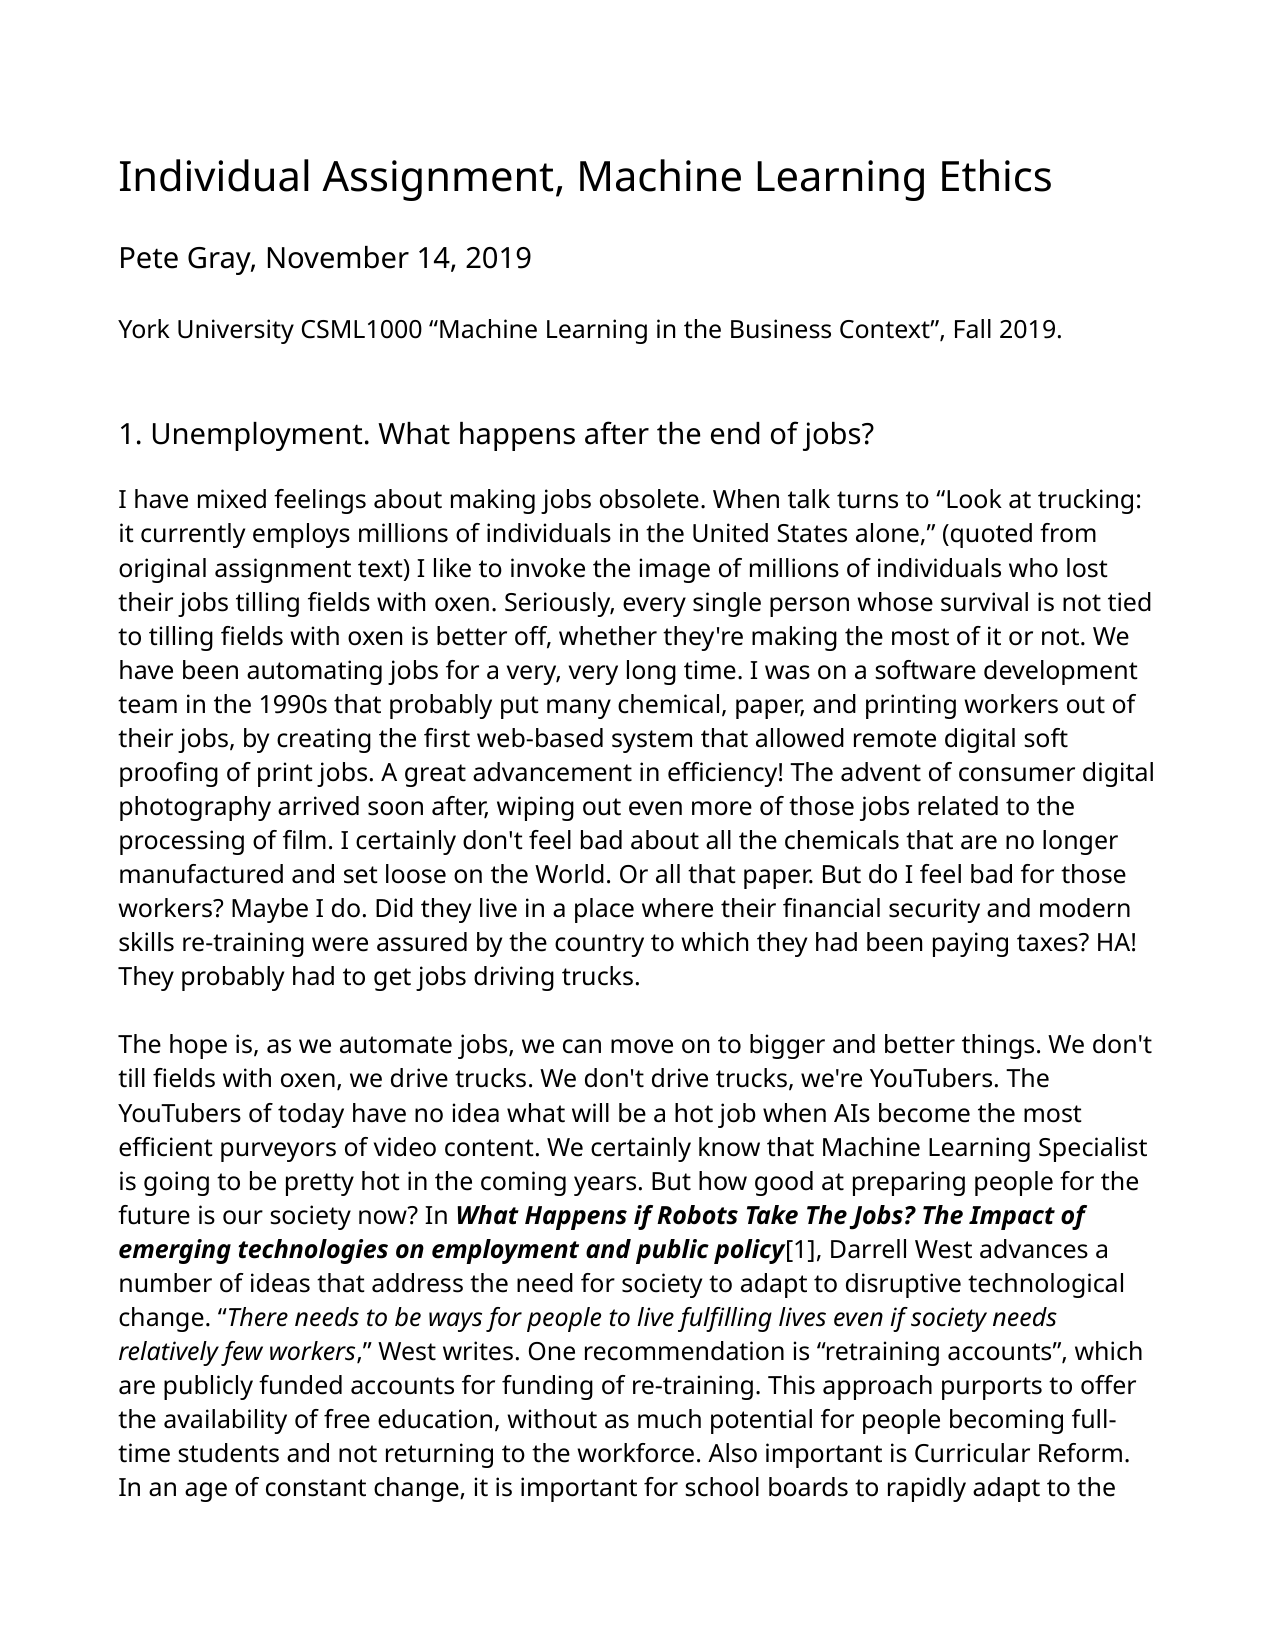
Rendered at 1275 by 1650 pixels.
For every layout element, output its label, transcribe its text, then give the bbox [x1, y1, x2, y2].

text Pete Gray, November 14, 2019 [118, 238, 1157, 277]
text 1. Unemployment. What happens after the end of jobs? [118, 414, 1157, 453]
text The hope is, as we automate jobs, we can move on to bigger and better things. We don't till fields with oxen, we drive trucks. We don't drive trucks, we're YouTubers. The YouTubers of today have no idea what will be a hot job when AIs become the most efficient purveyors of video content. We certainly know that Machine Learning Specialist is going to be pretty hot in the coming years. But how good at preparing people for the future is our society now? In What Happens if Robots Take The Jobs? The Impact of emerging technologies on employment and public policy[1], Darrell West advances a number of ideas that address the need for society to adapt to disruptive technological change. “There needs to be ways for people to live fulfilling lives even if society needs relatively few workers,” West writes. One recommendation is “retraining accounts”, which are publicly funded accounts for funding of re-training. This approach purports to offer the availability of free education, without as much potential for people becoming full-time students and not returning to the workforce. Also important is Curricular Reform. In an age of constant change, it is important for school boards to rapidly adapt to the [118, 1027, 1157, 1504]
text York University CSML1000 “Machine Learning in the Business Context”, Fall 2019. [118, 311, 1157, 346]
text I have mixed feelings about making jobs obsolete. When talk turns to “Look at trucking: it currently employs millions of individuals in the United States alone,” (quoted from original assignment text) I like to invoke the image of millions of individuals who lost their jobs tilling fields with oxen. Seriously, every single person whose survival is not tied to tilling fields with oxen is better off, whether they're making the most of it or not. We have been automating jobs for a very, very long time. I was on a software development team in the 1990s that probably put many chemical, paper, and printing workers out of their jobs, by creating the first web-based system that allowed remote digital soft proofing of print jobs. A great advancement in efficiency! The advent of consumer digital photography arrived soon after, wiping out even more of those jobs related to the processing of film. I certainly don't feel bad about all the chemicals that are no longer manufactured and set loose on the World. Or all that paper. But do I feel bad for those workers? Maybe I do. Did they live in a place where their financial security and modern skills re-training were assured by the country to which they had been paying taxes? HA! They probably had to get jobs driving trucks. [118, 482, 1157, 993]
text Individual Assignment, Machine Learning Ethics [118, 147, 1157, 204]
